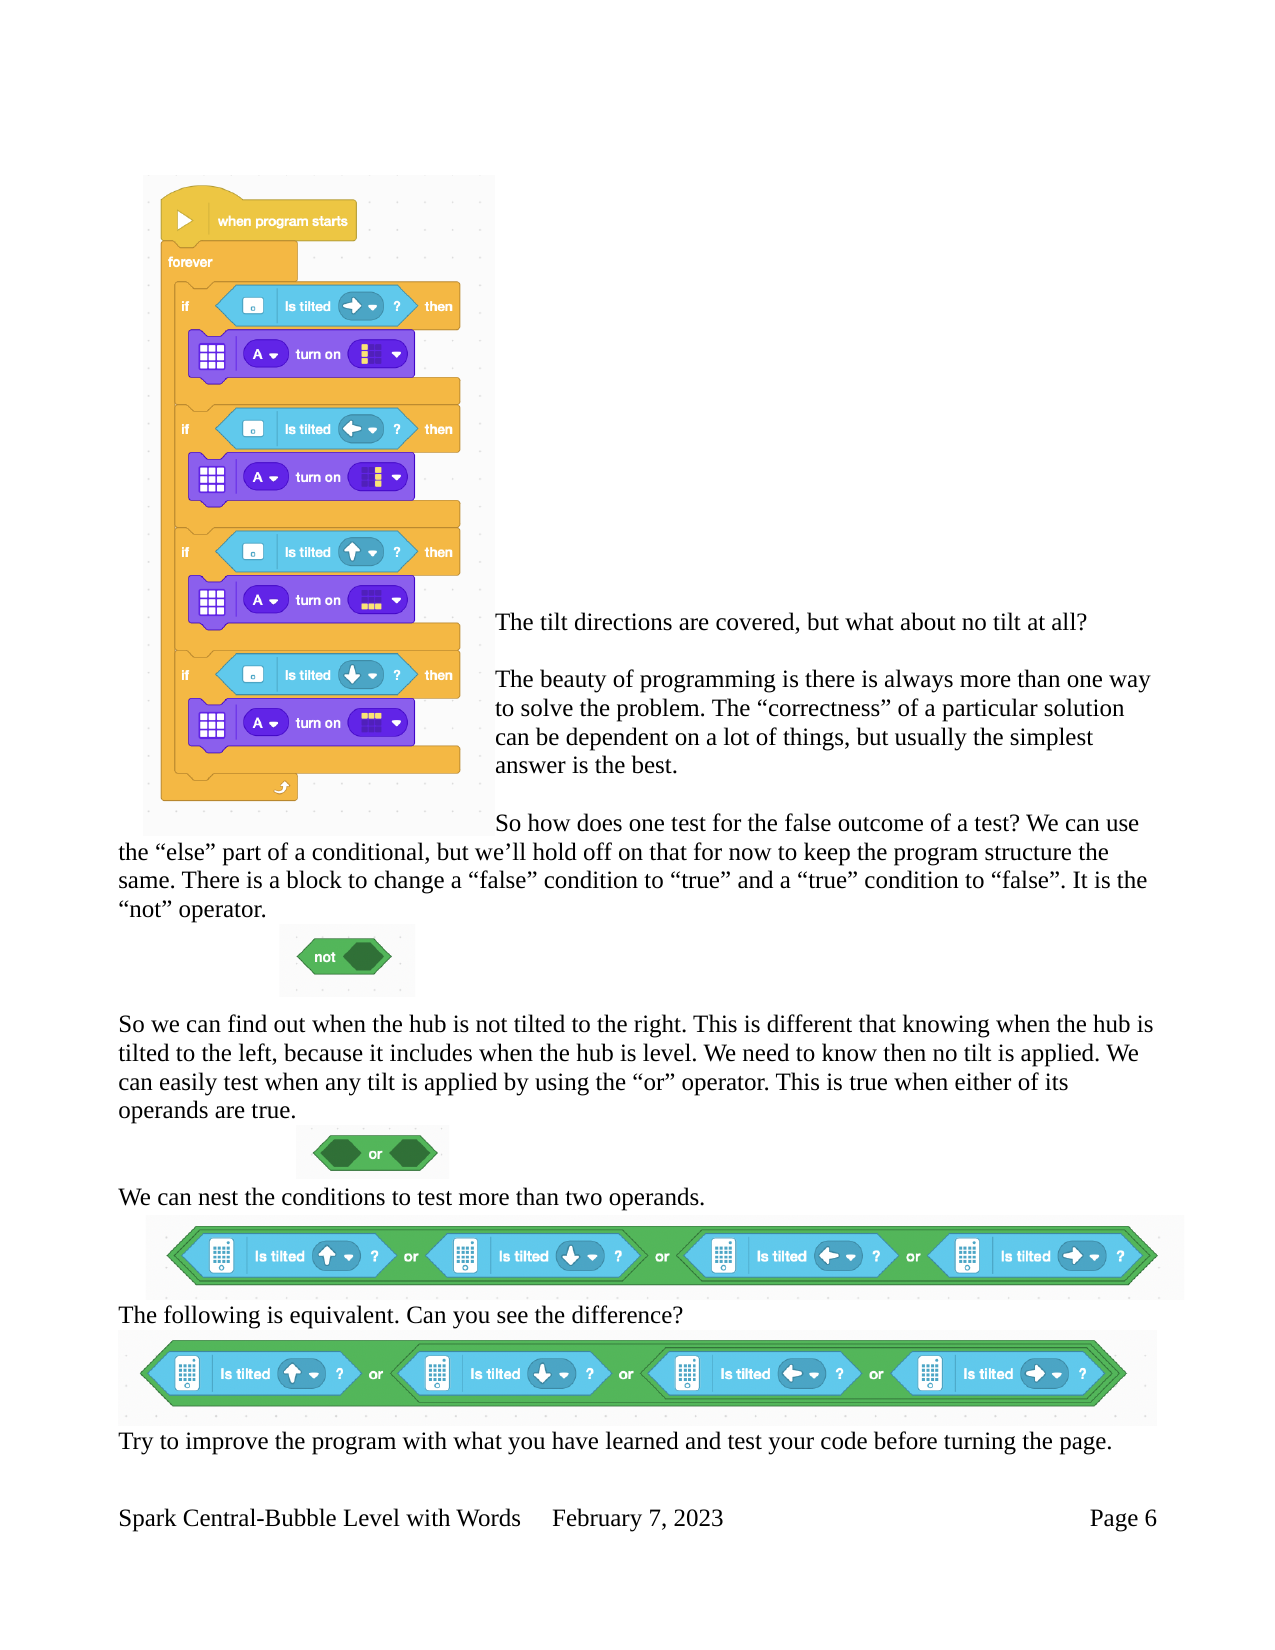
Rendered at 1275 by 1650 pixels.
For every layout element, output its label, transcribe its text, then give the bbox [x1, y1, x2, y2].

text So we can find out when the hub is not tilted to the right. This is different that knowing when the hub is tilted to the left, because it includes when the hub is level. We need to know then no tilt is applied. We can easily test when any tilt is applied by using the “or” operator. This is true when either of its operands are true. [118, 1009, 1157, 1124]
text So how does one test for the false outcome of a test? We can use the “else” part of a conditional, but we’ll hold off on that for now to keep the program structure the same. There is a block to change a “false” condition to “true” and a “true” condition to “false”. It is the “not” operator. [118, 808, 1157, 923]
text The following is equivalent. Can you see the difference? [118, 1300, 1157, 1329]
picture [143, 175, 495, 836]
picture [279, 924, 416, 997]
picture [296, 1125, 450, 1179]
picture [118, 1330, 1157, 1426]
text Try to improve the program with what you have learned and test your code before turning the page. [118, 1426, 1157, 1455]
text We can nest the conditions to test more than two operands. [118, 1182, 1157, 1211]
text The tilt directions are covered, but what about no tilt at all? [495, 607, 1157, 636]
text The beauty of programming is there is always more than one way to solve the problem. The “correctness” of a particular solution can be dependent on a lot of things, but usually the simplest answer is the best. [495, 664, 1157, 779]
picture [145, 1215, 1185, 1300]
